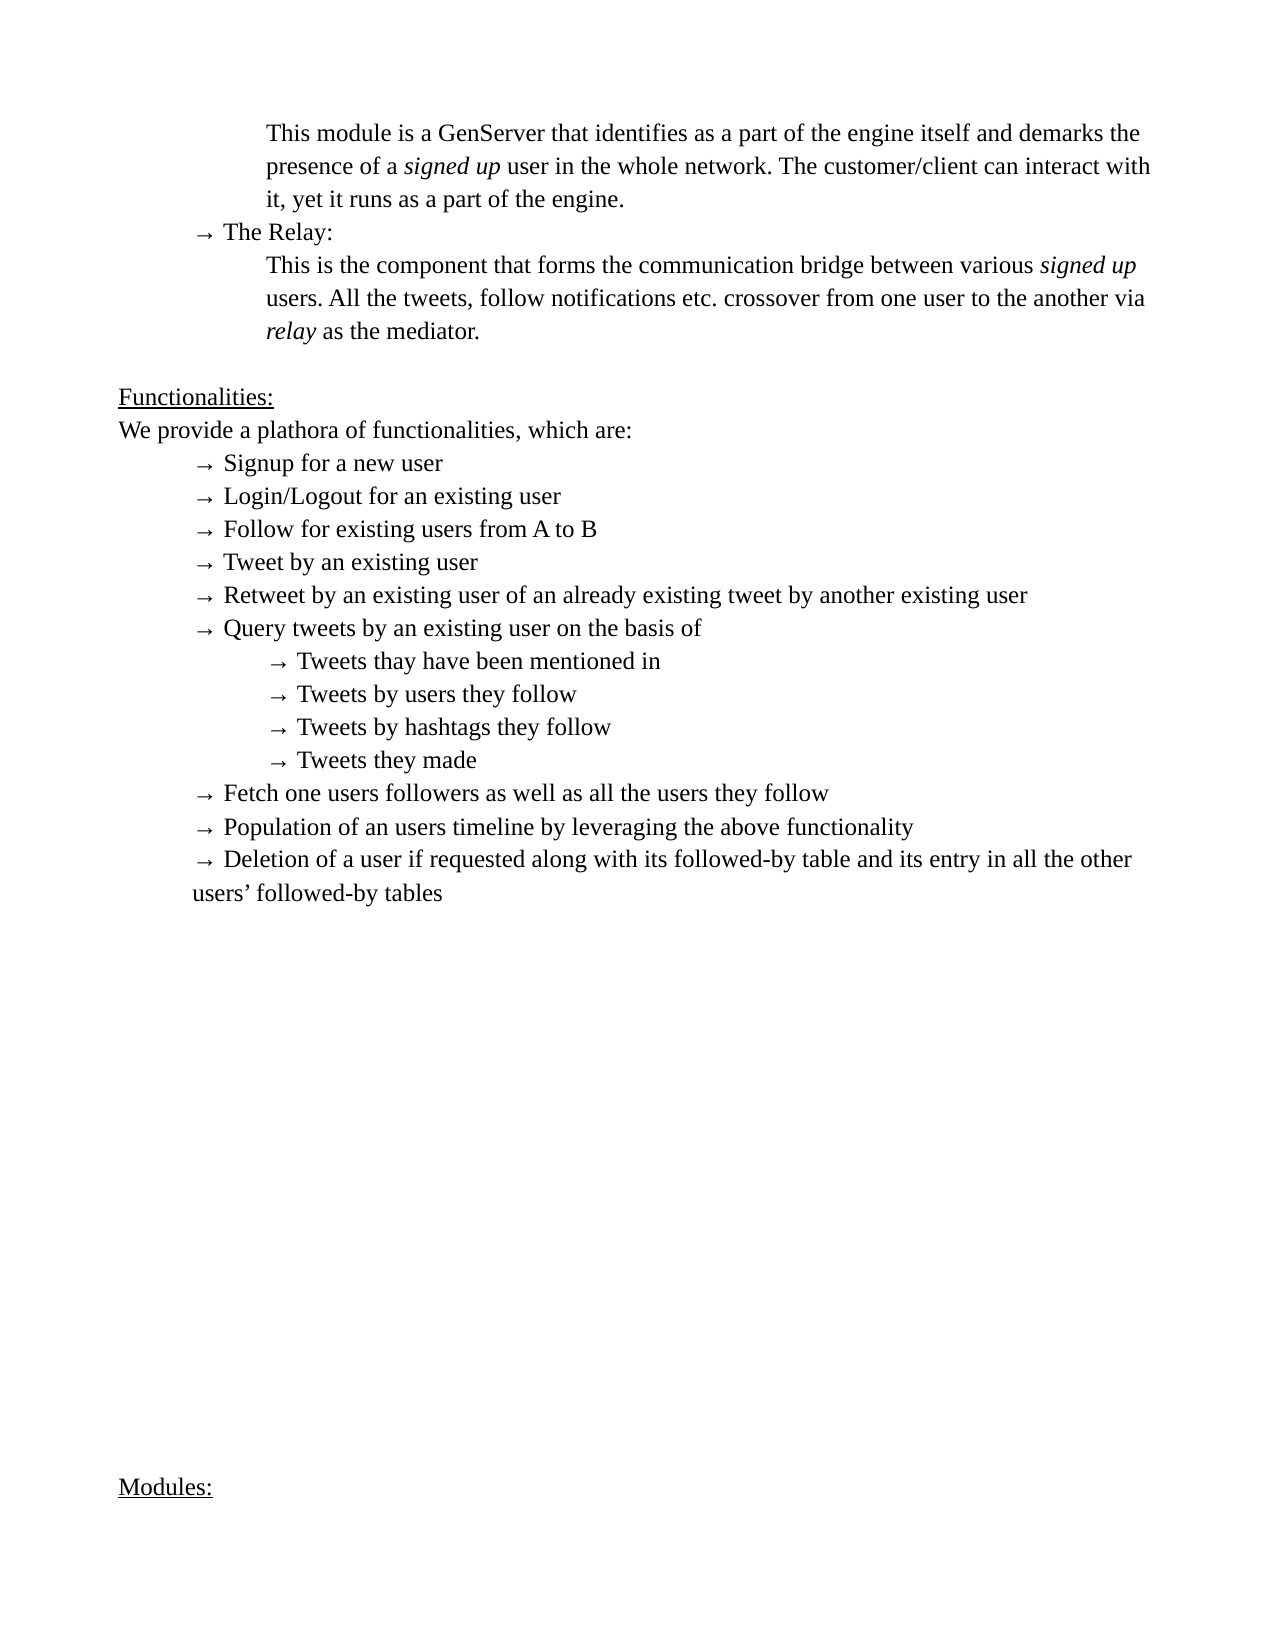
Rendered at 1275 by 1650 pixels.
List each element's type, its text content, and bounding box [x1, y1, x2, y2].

text → Tweets by hashtags they follow [118, 712, 1157, 741]
text Functionalities: [118, 382, 1157, 411]
text Modules: [118, 1472, 1157, 1501]
text → Signup for a new user [118, 448, 1157, 477]
text This module is a GenServer that identifies as a part of the engine itself and demarks the presence of a signed up user in the whole network. The customer/client can interact with it, yet it runs as a part of the engine. [118, 118, 1157, 213]
text → Tweets by users they follow [118, 679, 1157, 708]
text → Population of an users timeline by leveraging the above functionality [118, 812, 1157, 840]
text → Tweet by an existing user [118, 547, 1157, 576]
text → Tweets thay have been mentioned in [118, 646, 1157, 675]
text → Login/Logout for an existing user [118, 481, 1157, 510]
text → Retweet by an existing user of an already existing tweet by another existing user [118, 580, 1157, 609]
text → Fetch one users followers as well as all the users they follow [118, 778, 1157, 807]
text → Deletion of a user if requested along with its followed-by table and its entry in all the other users’ followed-by tables [118, 844, 1157, 906]
text → Tweets they made [118, 746, 1157, 774]
text We provide a plathora of functionalities, which are: [118, 415, 1157, 444]
text → Query tweets by an existing user on the basis of [118, 613, 1157, 642]
text → The Relay: [118, 217, 1157, 246]
text → Follow for existing users from A to B [118, 514, 1157, 543]
text This is the component that forms the communication bridge between various signed up users. All the tweets, follow notifications etc. crossover from one user to the another via relay as the mediator. [118, 250, 1157, 345]
